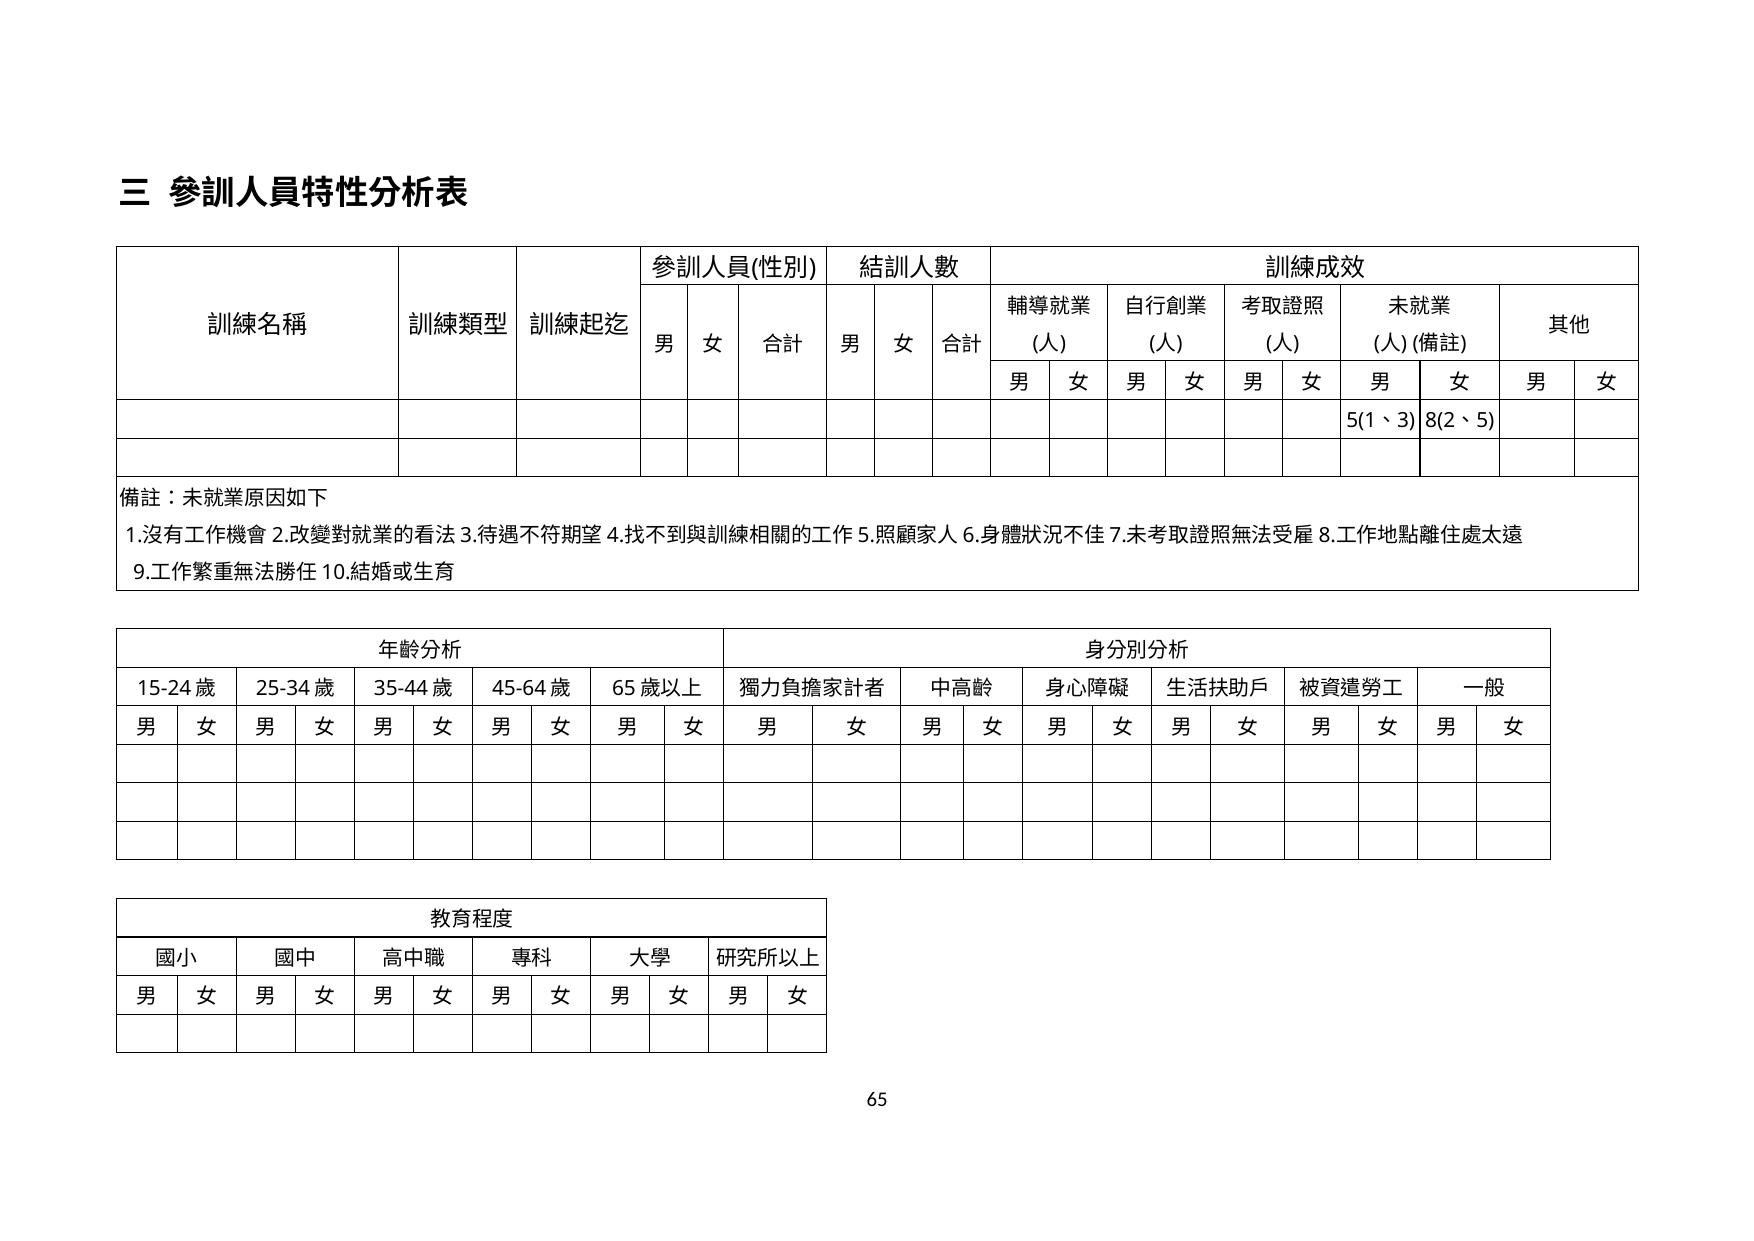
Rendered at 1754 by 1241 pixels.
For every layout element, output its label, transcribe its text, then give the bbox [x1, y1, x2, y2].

table_cell [117, 745, 177, 782]
table_cell [875, 439, 932, 476]
table_cell [1050, 400, 1107, 437]
table_cell 女 [875, 285, 932, 399]
table_cell [813, 822, 900, 859]
table_cell [964, 822, 1022, 859]
table_cell [1359, 745, 1417, 782]
table_cell [532, 822, 590, 859]
table_cell 男 [1225, 361, 1282, 399]
table_cell [296, 1015, 354, 1052]
table_cell [665, 745, 723, 782]
table_cell 女 [178, 706, 236, 744]
table_cell [688, 400, 738, 437]
table_cell [933, 439, 990, 476]
table_cell [237, 745, 295, 782]
table_cell [237, 822, 295, 859]
table_header 教育程度 [117, 899, 826, 936]
table_cell 45-64歲 [473, 668, 590, 705]
table_cell [355, 745, 413, 782]
table_cell [901, 822, 963, 859]
table_cell [473, 783, 531, 821]
table_cell 女 [768, 976, 826, 1013]
table_cell [1341, 439, 1419, 476]
table_header 訓練名稱 [117, 247, 398, 399]
table_cell [739, 400, 826, 437]
table_cell 男 [991, 361, 1049, 399]
table_cell 合計 [933, 285, 990, 399]
table_cell [1359, 822, 1417, 859]
table_cell 25-34歲 [237, 668, 354, 705]
table_cell [296, 783, 354, 821]
table_cell 考取證照(人) [1225, 285, 1340, 360]
table_cell 女 [414, 976, 472, 1013]
table_cell 男 [1500, 361, 1574, 399]
table_cell [414, 822, 472, 859]
table_cell [1093, 745, 1151, 782]
table_cell [875, 400, 932, 437]
table_cell [1418, 822, 1476, 859]
table_cell [532, 783, 590, 821]
table_cell 高中職 [355, 938, 472, 975]
table_cell 專科 [473, 938, 590, 975]
table_cell 男 [641, 285, 687, 399]
table_cell [724, 783, 812, 821]
table_cell 男 [117, 976, 177, 1013]
table_cell [1023, 745, 1092, 782]
table_cell [1211, 783, 1284, 821]
table_cell 男 [237, 976, 295, 1013]
table_cell [399, 400, 516, 437]
table_cell [178, 745, 236, 782]
table_cell 女 [414, 706, 472, 744]
table_cell [1023, 783, 1092, 821]
table_cell [591, 1015, 649, 1052]
table_cell 男 [901, 706, 963, 744]
table_cell 被資遣勞工 [1285, 668, 1417, 705]
table_cell [414, 745, 472, 782]
table_cell 身心障礙 [1023, 668, 1151, 705]
table_cell [1023, 822, 1092, 859]
table_cell 男 [355, 706, 413, 744]
table_cell [532, 745, 590, 782]
table_cell 女 [178, 976, 236, 1013]
table_header 參訓人員(性別) [641, 247, 826, 284]
table_cell [813, 745, 900, 782]
table_cell 男 [473, 976, 531, 1013]
table_header 訓練成效 [991, 247, 1638, 284]
table_cell 自行創業(人) [1108, 285, 1224, 360]
table_cell 女 [665, 706, 723, 744]
table_cell [665, 822, 723, 859]
table_cell [517, 439, 640, 476]
table_cell [414, 1015, 472, 1052]
table_cell [1359, 783, 1417, 821]
table_cell [724, 745, 812, 782]
table_cell [355, 1015, 413, 1052]
table_cell 女 [296, 706, 354, 744]
table_cell [237, 783, 295, 821]
table_cell 男 [1341, 361, 1419, 399]
table_cell [178, 1015, 236, 1052]
table_cell [709, 1015, 767, 1052]
table_cell [473, 822, 531, 859]
table_cell 65歲以上 [591, 668, 723, 705]
table_cell 男 [724, 706, 812, 744]
table_cell 男 [1023, 706, 1092, 744]
table_cell [355, 822, 413, 859]
table_cell [1152, 783, 1210, 821]
table_cell [964, 783, 1022, 821]
table_cell 備註：未就業原因如下 1.沒有工作機會2.改變對就業的看法3.待遇不符期望4.找不到與訓練相關的工作5.照顧家人6.身體狀況不佳7.未考取證照無法受雇8.工作地點離住處太遠 9.工作繁重無法勝任10.結婚或生育 [117, 477, 1638, 589]
table_cell [517, 400, 640, 437]
table_cell [813, 783, 900, 821]
table_cell 合計 [739, 285, 826, 399]
table_cell 女 [1211, 706, 1284, 744]
table_cell [641, 400, 687, 437]
table_cell [1225, 439, 1282, 476]
table_cell [1285, 745, 1358, 782]
table_cell 女 [1093, 706, 1151, 744]
table_cell 中高齡 [901, 668, 1022, 705]
table_cell [901, 783, 963, 821]
table_cell [1285, 822, 1358, 859]
table_header 年齡分析 [117, 629, 723, 667]
table_cell [1211, 745, 1284, 782]
table_cell [237, 1015, 295, 1052]
table_cell [964, 745, 1022, 782]
table_cell [117, 822, 177, 859]
table_cell 女 [650, 976, 708, 1013]
table_cell 未就業 (人) (備註) [1341, 285, 1499, 360]
table_cell [724, 822, 812, 859]
table_cell [117, 439, 398, 476]
table_cell 一般 [1418, 668, 1550, 705]
table_cell 國中 [237, 938, 354, 975]
table_cell 男 [1108, 361, 1165, 399]
table_cell 女 [964, 706, 1022, 744]
table_cell 女 [1050, 361, 1107, 399]
table_cell 男 [117, 706, 177, 744]
table_cell 研究所以上 [709, 938, 826, 975]
table_cell [473, 1015, 531, 1052]
table_cell [1500, 400, 1574, 437]
table_cell 女 [1283, 361, 1340, 399]
table_cell 15-24歲 [117, 668, 236, 705]
table_cell [117, 400, 398, 437]
table_cell 女 [1575, 361, 1638, 399]
table_cell [1283, 439, 1340, 476]
table_cell [1166, 439, 1224, 476]
table_cell [1211, 822, 1284, 859]
table_cell [178, 783, 236, 821]
table_cell [1500, 439, 1574, 476]
table_cell 男 [591, 976, 649, 1013]
table_cell [1575, 400, 1638, 437]
table_cell [1477, 783, 1550, 821]
table_cell 大學 [591, 938, 708, 975]
table_cell [1108, 400, 1165, 437]
table_header 結訓人數 [827, 247, 990, 284]
table_cell 輔導就業(人) [991, 285, 1107, 360]
table_header 訓練起迄 [517, 247, 640, 399]
table_cell [1575, 439, 1638, 476]
table_cell [117, 783, 177, 821]
table_cell [178, 822, 236, 859]
table_cell 女 [532, 976, 590, 1013]
table_cell [665, 783, 723, 821]
table_cell 女 [1359, 706, 1417, 744]
table_cell 男 [1152, 706, 1210, 744]
table_cell [688, 439, 738, 476]
table_cell 8(2、5) [1421, 400, 1499, 437]
table_cell [1225, 400, 1282, 437]
table_cell 35-44歲 [355, 668, 472, 705]
table_cell [1418, 745, 1476, 782]
table_cell 其他 [1500, 285, 1638, 360]
table_cell 女 [688, 285, 738, 399]
table_cell [532, 1015, 590, 1052]
table_cell [1050, 439, 1107, 476]
table_cell [1421, 439, 1499, 476]
table_cell [1093, 783, 1151, 821]
table_cell [399, 439, 516, 476]
table_cell 男 [237, 706, 295, 744]
table_header 身分別分析 [724, 629, 1550, 667]
table_cell 女 [813, 706, 900, 744]
table_cell 男 [355, 976, 413, 1013]
table_cell 女 [1421, 361, 1499, 399]
table_cell [641, 439, 687, 476]
table_cell [768, 1015, 826, 1052]
table_cell [1477, 822, 1550, 859]
table_cell 男 [709, 976, 767, 1013]
table_cell 5(1、3) [1341, 400, 1419, 437]
table_cell [933, 400, 990, 437]
table_cell 男 [827, 285, 874, 399]
table_cell [296, 822, 354, 859]
table_cell [1093, 822, 1151, 859]
table_cell [591, 822, 664, 859]
table_cell [1285, 783, 1358, 821]
table_cell [901, 745, 963, 782]
table_cell [739, 439, 826, 476]
table_cell 女 [1477, 706, 1550, 744]
table_cell 國小 [117, 938, 236, 975]
table_header 訓練類型 [399, 247, 516, 399]
table_cell [991, 439, 1049, 476]
table_cell [827, 400, 874, 437]
table_cell [117, 1015, 177, 1052]
table_cell 女 [296, 976, 354, 1013]
table_cell [650, 1015, 708, 1052]
table_cell [591, 783, 664, 821]
table_cell [1152, 745, 1210, 782]
table_cell [1152, 822, 1210, 859]
table_cell [591, 745, 664, 782]
table_cell 女 [1166, 361, 1224, 399]
table_cell 女 [532, 706, 590, 744]
table_cell [1283, 400, 1340, 437]
table_cell [1477, 745, 1550, 782]
table_cell 男 [473, 706, 531, 744]
table_cell 男 [1418, 706, 1476, 744]
table_cell [473, 745, 531, 782]
table_cell [827, 439, 874, 476]
table_cell [414, 783, 472, 821]
table_cell 生活扶助戶 [1152, 668, 1284, 705]
list 參訓人員特性分析表 [118, 152, 1636, 227]
table_cell 男 [1285, 706, 1358, 744]
table_cell 男 [591, 706, 664, 744]
table_cell [296, 745, 354, 782]
table_cell [991, 400, 1049, 437]
table_cell [355, 783, 413, 821]
table_cell [1166, 400, 1224, 437]
table_cell [1418, 783, 1476, 821]
table_cell 獨力負擔家計者 [724, 668, 900, 705]
table_cell [1108, 439, 1165, 476]
